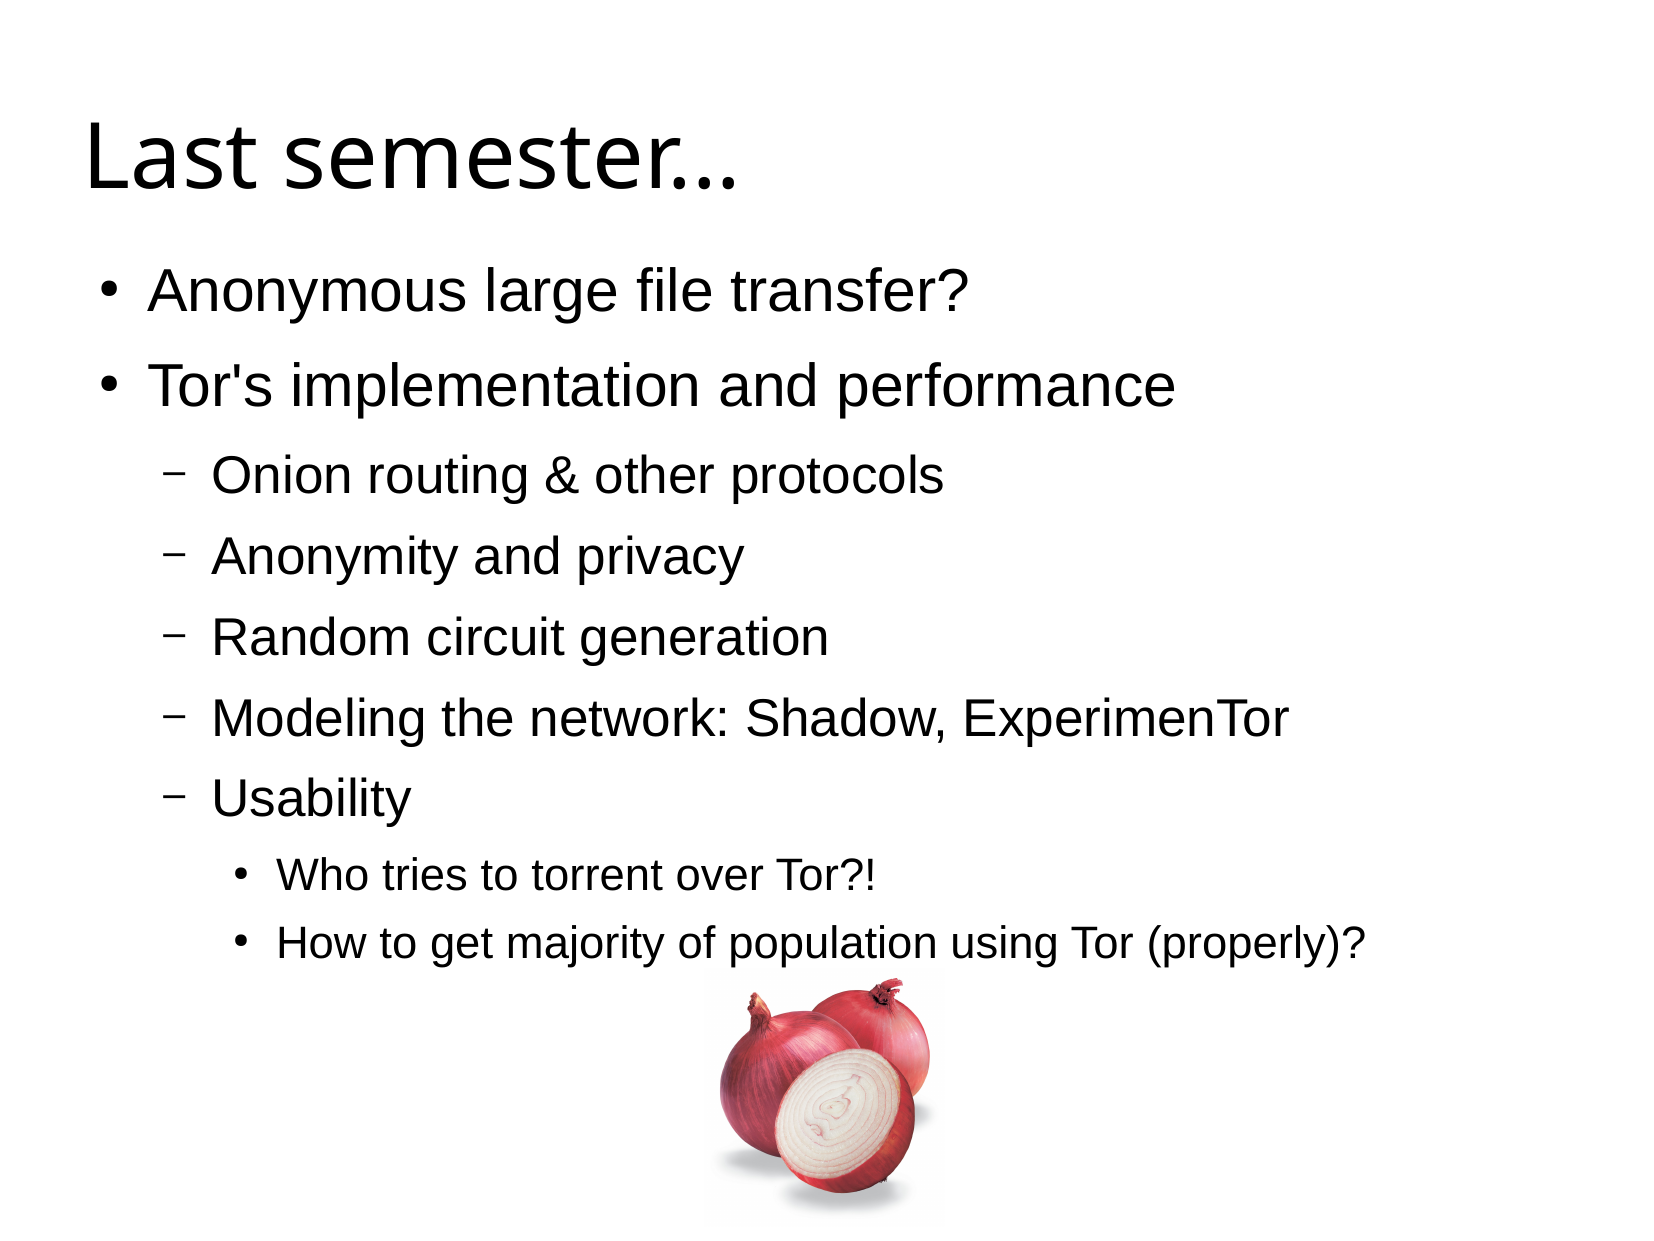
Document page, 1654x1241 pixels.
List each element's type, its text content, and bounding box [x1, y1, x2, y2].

list Anonymous large file transfer? Tor's implementation and performance Onion routing & other protocols Anonymity and privacy Random circuit generation Modeling the network: Shadow, ExperimenTor Usability Who tries to torrent over Tor?! How to get majority of population using Tor (properly)? [82, 256, 1571, 969]
picture [704, 968, 945, 1227]
title Last semester... [82, 49, 1571, 256]
